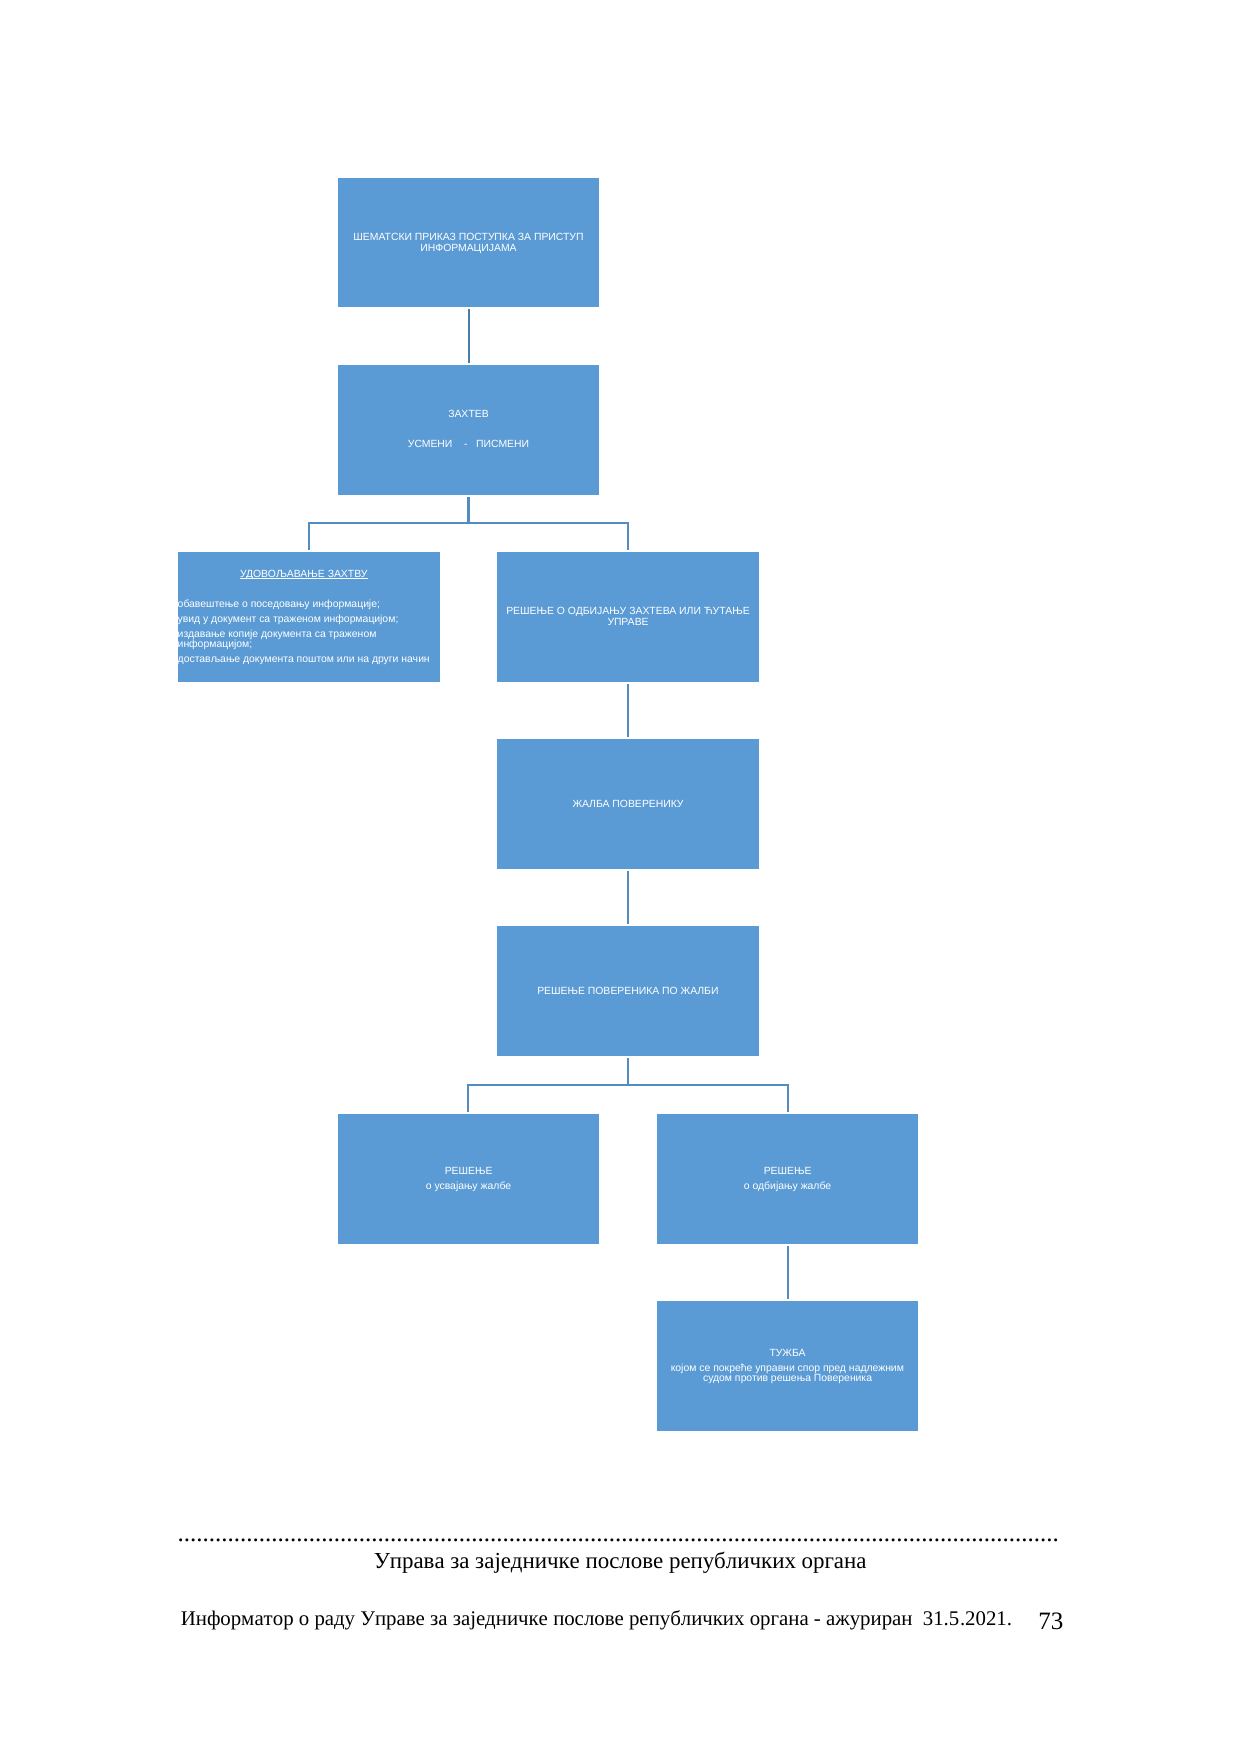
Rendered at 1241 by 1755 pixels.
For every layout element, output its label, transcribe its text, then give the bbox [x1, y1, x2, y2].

text Управа за заједничке послове републичких органа [177, 1547, 1063, 1573]
text ............................................................................................................................................. [177, 1518, 1063, 1547]
